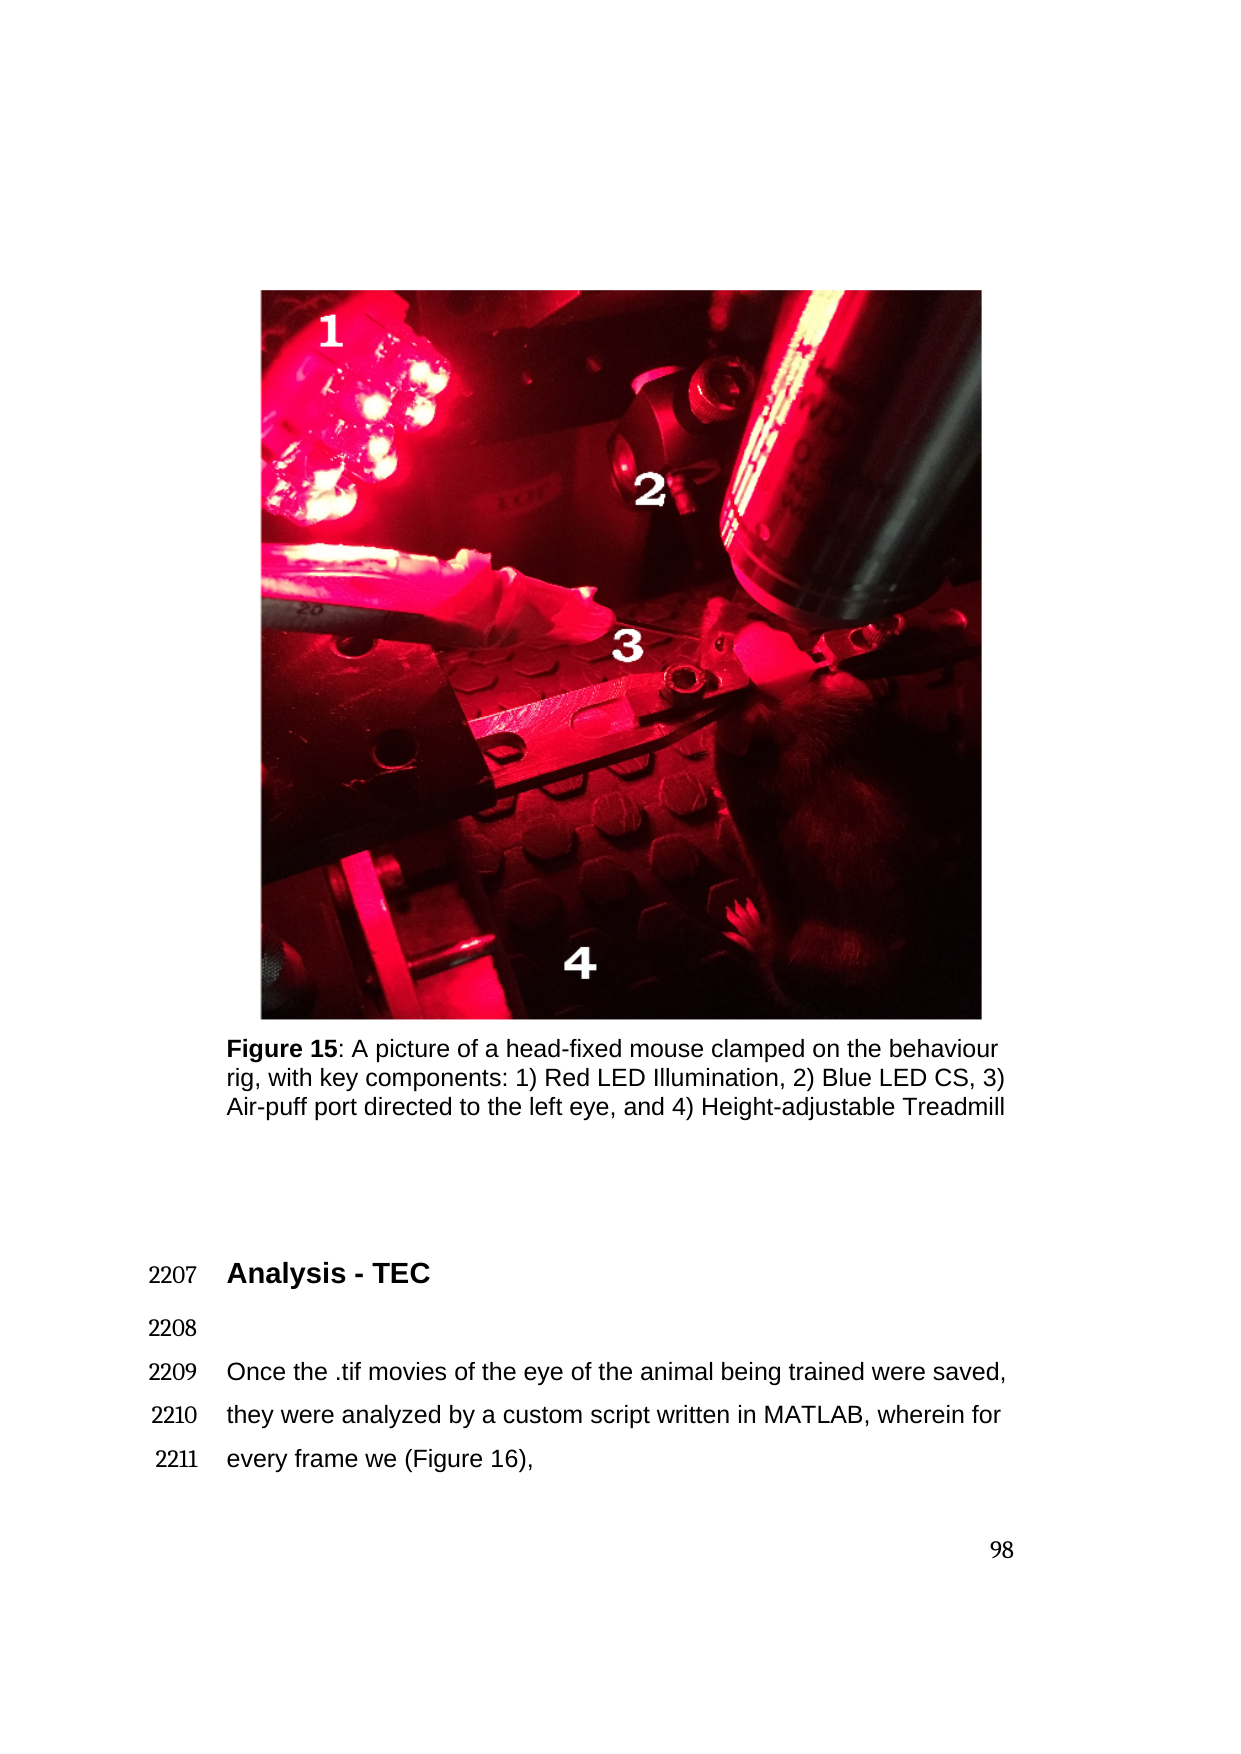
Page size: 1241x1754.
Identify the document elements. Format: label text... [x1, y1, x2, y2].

picture [258, 289, 983, 1022]
subtitle Analysis - TEC [226, 1256, 1014, 1289]
text Figure 15: A picture of a head-fixed mouse clamped on the behaviour rig, with key components: 1) Red LED Illumination, 2) Blue LED CS, 3) Air-puff port directed to the left eye, and 4) Height-adjustable Treadmill [226, 1022, 1014, 1120]
text Once the .tif movies of the eye of the animal being trained were saved, they were analyzed by a custom script written in MATLAB, wherein for every frame we (Figure 16), [226, 1357, 1014, 1472]
